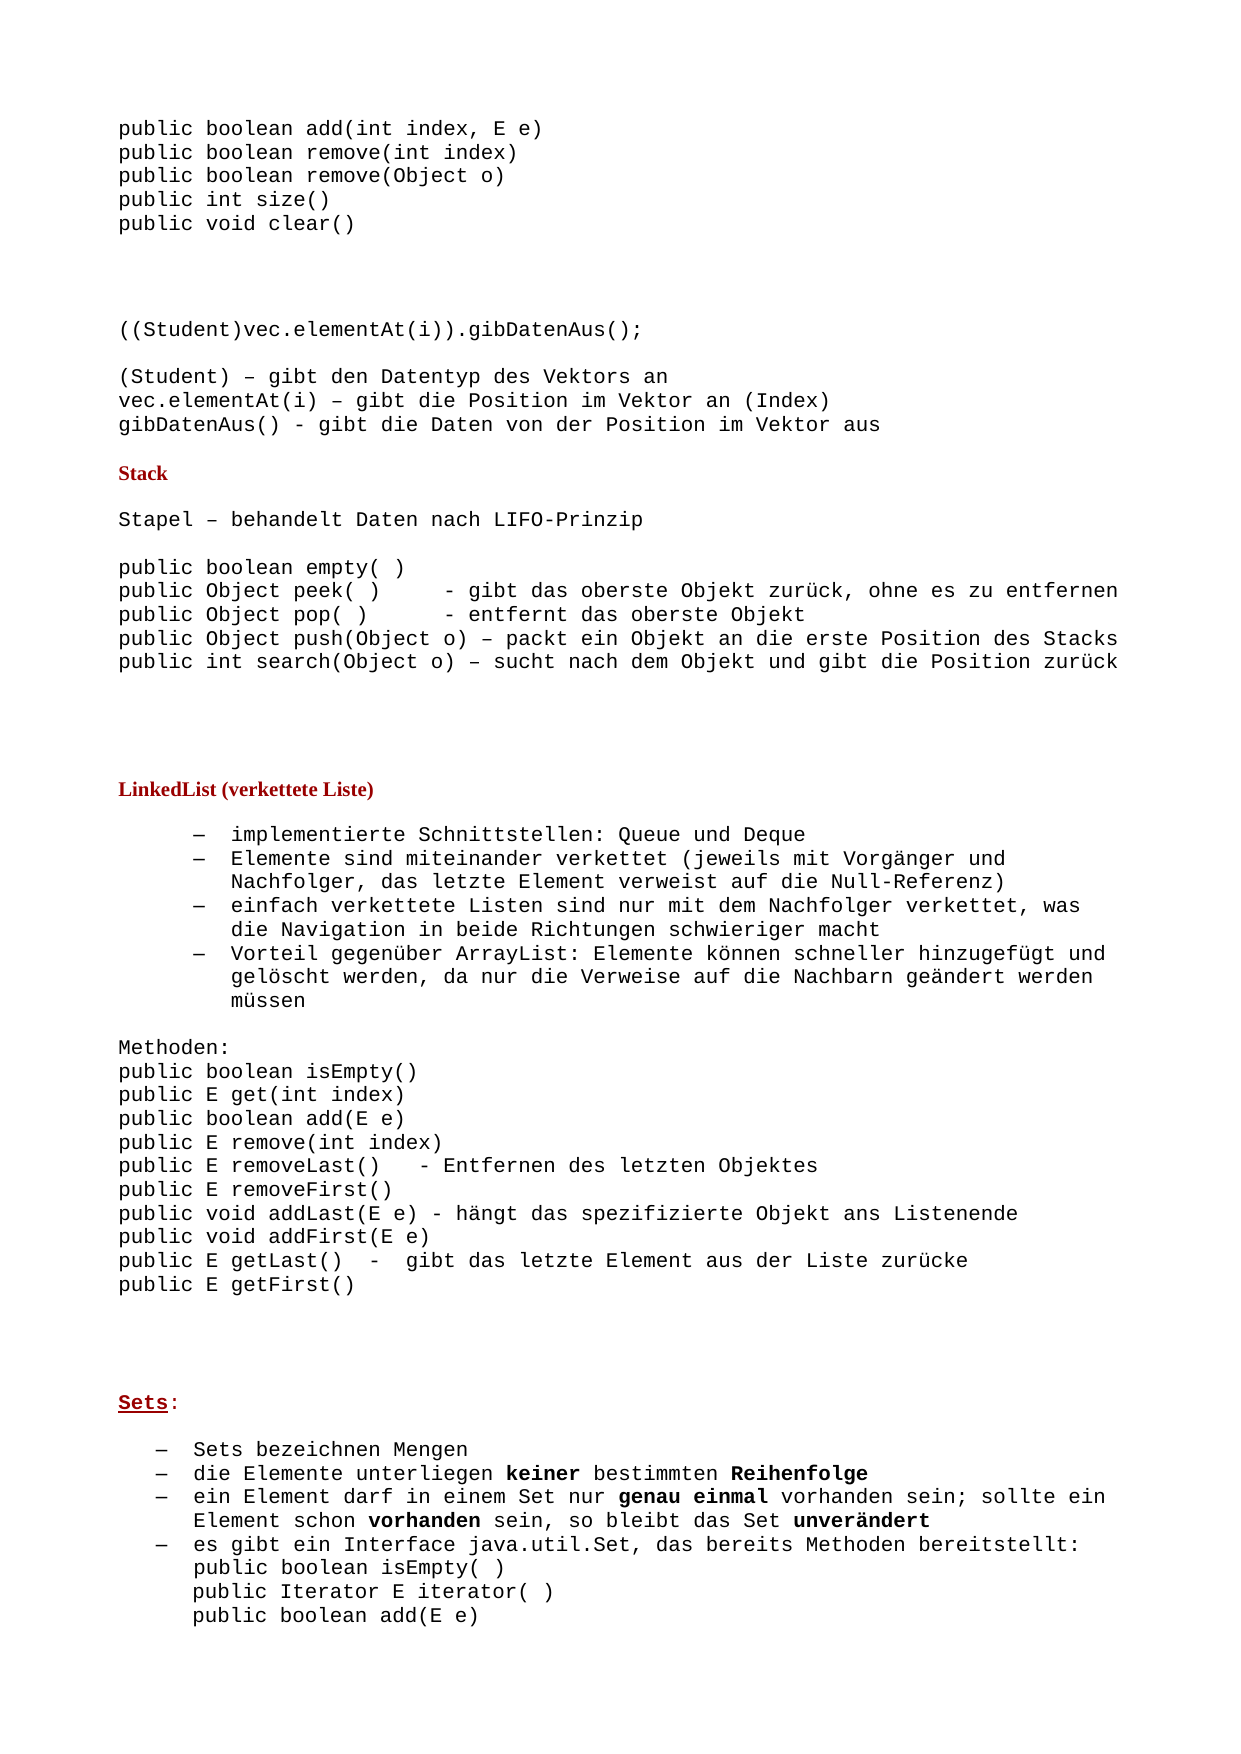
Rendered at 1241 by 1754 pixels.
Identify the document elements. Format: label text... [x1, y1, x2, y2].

text public Object push(Object o) – packt ein Objekt an die erste Position des Stacks [118, 628, 1122, 651]
text public boolean isEmpty() [118, 1061, 1122, 1084]
text public boolean empty( ) [118, 557, 1122, 580]
text public void addLast(E e) - hängt das spezifizierte Objekt ans Listenende [118, 1203, 1122, 1226]
text public int size() [118, 189, 1122, 213]
text public E remove(int index) [118, 1132, 1122, 1155]
list Vorteil gegenüber ArrayList: Elemente können schneller hinzugefügt und gelöscht werden, da nur die Verweise auf die Nachbarn geändert werden müssen [193, 942, 1122, 1013]
list Sets bezeichnen Mengen [156, 1439, 1122, 1463]
text public Iterator E iterator( ) [118, 1581, 1122, 1604]
list Elemente sind miteinander verkettet (jeweils mit Vorgänger und Nachfolger, das letzte Element verweist auf die Null-Referenz) [193, 848, 1122, 895]
text public Object pop( ) - entfernt das oberste Objekt [118, 604, 1122, 628]
text Stack [118, 461, 1122, 485]
text LinkedList (verkettete Liste) [118, 777, 1122, 801]
text public int search(Object o) – sucht nach dem Objekt und gibt die Position zurück [118, 651, 1122, 675]
text public Object peek( ) - gibt das oberste Objekt zurück, ohne es zu entfernen [118, 580, 1122, 604]
text public E getFirst() [118, 1273, 1122, 1297]
list es gibt ein Interface java.util.Set, das bereits Methoden bereitstellt: [156, 1534, 1122, 1557]
text ((Student)vec.elementAt(i)).gibDatenAus(); [118, 319, 1122, 343]
text public E get(int index) [118, 1084, 1122, 1108]
list ein Element darf in einem Set nur genau einmal vorhanden sein; sollte ein Element schon vorhanden sein, so bleibt das Set unverändert [156, 1486, 1122, 1534]
text public E removeFirst() [118, 1179, 1122, 1203]
text Sets: [118, 1392, 1122, 1415]
text public boolean add(int index, E e) [118, 118, 1122, 142]
text public void clear() [118, 213, 1122, 236]
text Stapel – behandelt Daten nach LIFO-Prinzip [118, 509, 1122, 533]
text public boolean add(E e) [118, 1604, 1122, 1628]
list einfach verkettete Listen sind nur mit dem Nachfolger verkettet, was die Navigation in beide Richtungen schwieriger macht [193, 895, 1122, 942]
text public boolean add(E e) [118, 1108, 1122, 1132]
text public boolean remove(int index) [118, 142, 1122, 165]
text public E removeLast() - Entfernen des letzten Objektes [118, 1155, 1122, 1179]
text gibDatenAus() - gibt die Daten von der Position im Vektor aus [118, 413, 1122, 437]
list public boolean isEmpty( ) [156, 1557, 1122, 1581]
text public void addFirst(E e) [118, 1226, 1122, 1250]
text Methoden: [118, 1037, 1122, 1061]
list implementierte Schnittstellen: Queue und Deque [193, 824, 1122, 848]
list die Elemente unterliegen keiner bestimmten Reihenfolge [156, 1463, 1122, 1486]
text (Student) – gibt den Datentyp des Vektors an [118, 366, 1122, 390]
text vec.elementAt(i) – gibt die Position im Vektor an (Index) [118, 390, 1122, 413]
text public E getLast() - gibt das letzte Element aus der Liste zurücke [118, 1250, 1122, 1273]
text public boolean remove(Object o) [118, 165, 1122, 189]
